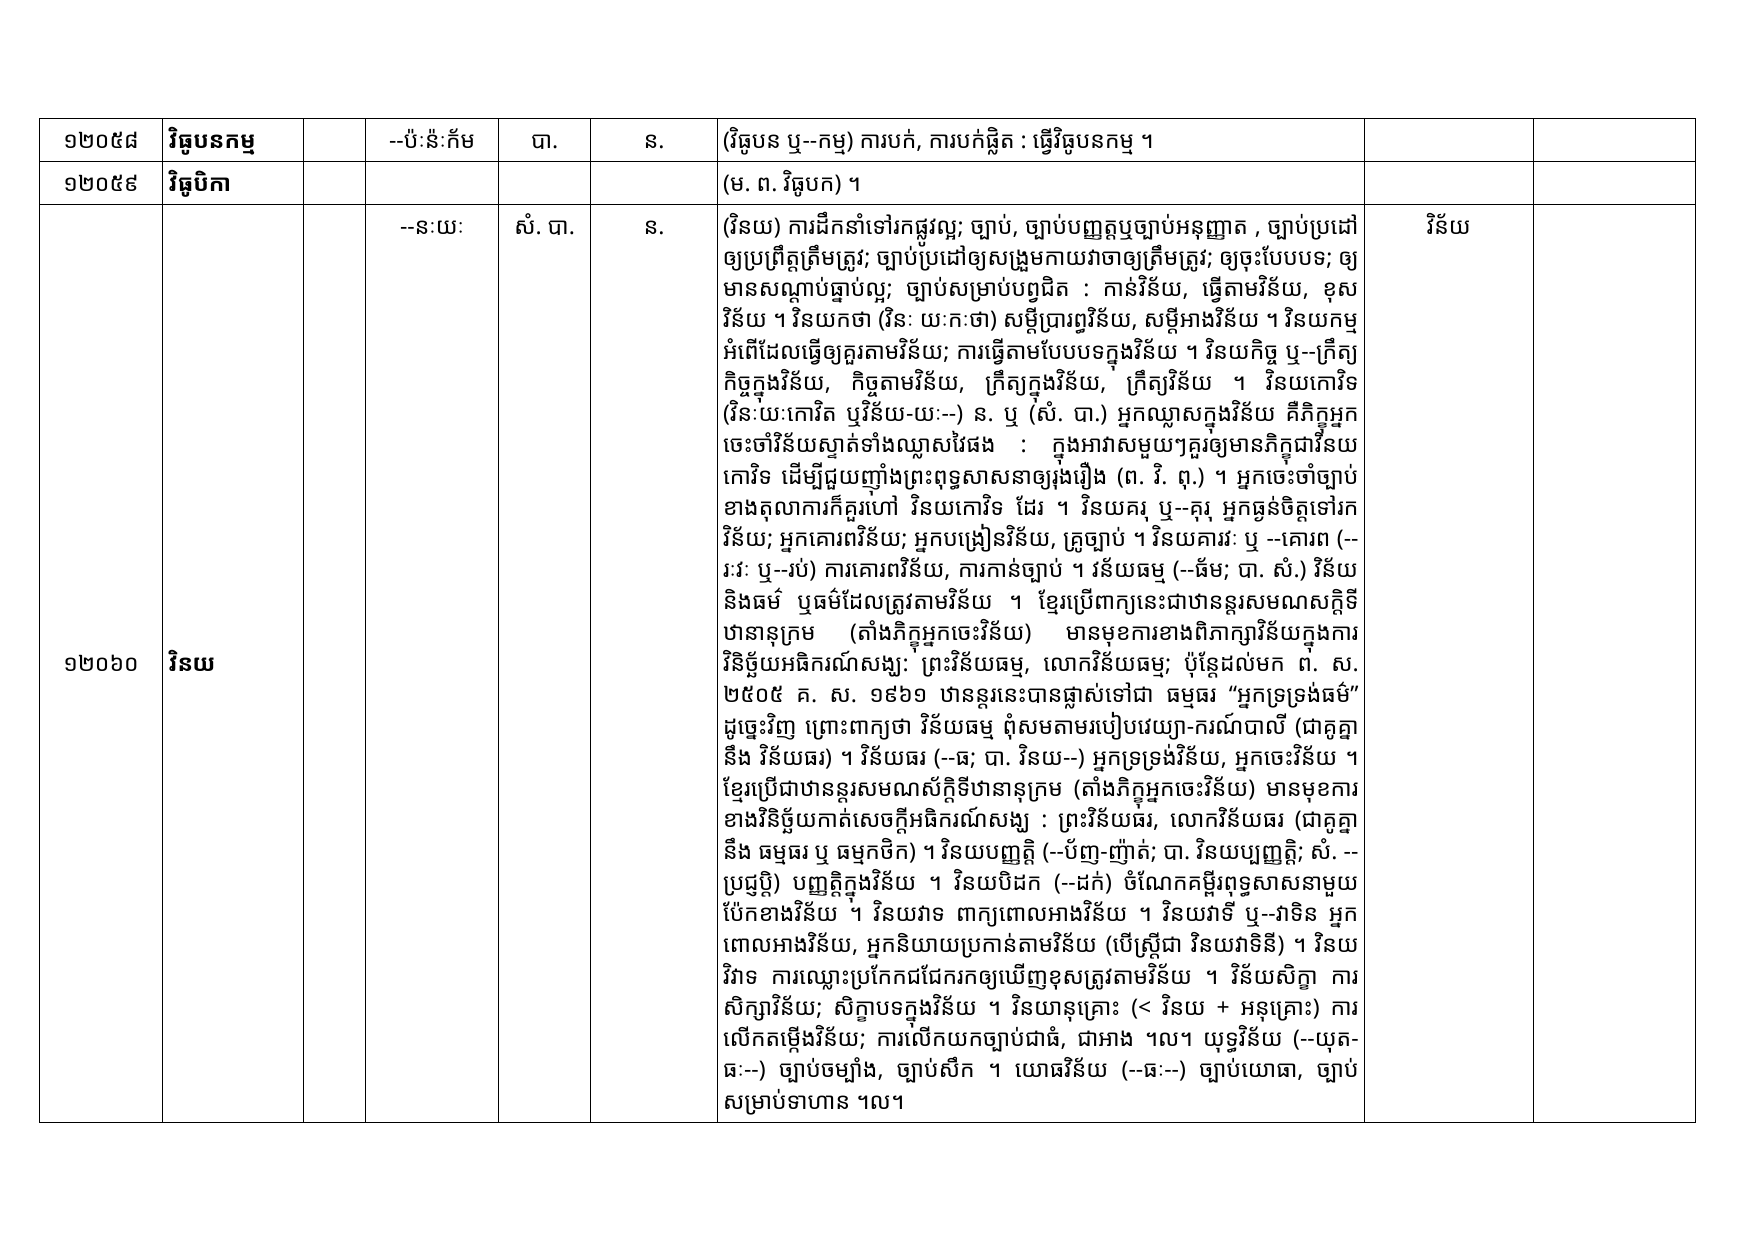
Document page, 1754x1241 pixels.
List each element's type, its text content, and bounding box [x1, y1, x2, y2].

table_cell វិធូបន​កម្ម [163, 119, 303, 161]
table_cell (ម. ព. វិធូបក) ។ [718, 162, 1364, 204]
table_cell ន. [591, 205, 717, 1122]
table_cell [591, 162, 717, 204]
table_cell [304, 119, 365, 161]
table_cell សំ. បា. [499, 205, 590, 1122]
table_cell [1534, 162, 1695, 204]
table_cell ន. [591, 119, 717, 161]
table_cell [1534, 205, 1695, 1122]
table_cell ១២០៥៩ [40, 162, 162, 204]
table_cell ១២០៥៨ [40, 119, 162, 161]
table_cell វិធូបិកា [163, 162, 303, 204]
table_cell (វិធូបន ឬ--កម្ម) ការ​បក់, ការ​បក់​ផ្លិត : ធ្វើ​វិធូបន​កម្ម ។ [718, 119, 1364, 161]
table_cell [499, 162, 590, 204]
table_cell វិនយ [163, 205, 303, 1122]
table_cell បា. [499, 119, 590, 161]
table_cell --នៈយៈ [366, 205, 498, 1122]
table_cell --ប៉ៈន៉ៈក័ម [366, 119, 498, 161]
table_cell [304, 205, 365, 1122]
table_cell [1534, 119, 1695, 161]
table_cell ១២០៦០ [40, 205, 162, 1122]
table_cell [1365, 162, 1533, 204]
table_cell វិន័យ [1365, 205, 1533, 1122]
table_cell (វិនយ) ការ​ដឹក​នាំ​ទៅ​រក​ផ្លូវ​ល្អ; ច្បាប់, ច្បាប់​បញ្ញត្ត​ឬ​ច្បាប់​អនុញ្ញាត , ច្បាប់​ប្រដៅ​ឲ្យ​ប្រព្រឹត្ត​ត្រឹម​ត្រូវ; ច្បាប់​ប្រដៅ​ឲ្យ​សង្រួម​កាយ​វាចា​ឲ្យ​ត្រឹម​ត្រូវ; ឲ្យ​ចុះ​បែប​បទ; ឲ្យ​មាន​សណ្ដាប់ធ្នាប់​ល្អ; ច្បាប់​សម្រាប់​បព្វជិត : កាន់​វិន័យ, ធ្វើ​តាម​វិន័យ, ខុស​វិន័យ ។ វិនយ​កថា (វិនៈ យៈកៈថា) សម្តី​ប្រារព្ធ​វិន័យ, សម្តី​អាង​វិន័យ ។ វិនយ​កម្ម អំពើ​ដែល​ធ្វើ​ឲ្យ​គួរ​តាម​វិន័យ; ការ​ធ្វើ​តាម​បែប​បទ​ក្នុង​វិន័យ ។ វិនយ​កិច្ច ឬ--ក្រឹត្យ កិច្ច​ក្នុង​វិន័យ, កិច្ច​តាម​វិន័យ, ក្រឹត្យ​ក្នុង​វិន័យ, ក្រឹត្យ​វិន័យ ។ វិនយ​កោវិទ (វិនៈយៈកោវិត ឬ​វិន័យ-យៈ--) ន. ឬ (សំ. បា.) អ្នក​ឈ្លាស​ក្នុង​វិន័យ គឺ​ភិក្ខុ​អ្នក​ចេះ​ចាំ​វិន័យ​ស្ទាត់​ទាំង​ឈ្លាស​វៃ​ផង : ក្នុង​អាវាស​មួយ​ៗ​គួរ​ឲ្យ​មាន​ភិក្ខុ​ជា​វិនយ​កោវិទ ដើម្បី​ជួយ​ញ៉ាំង​ព្រះ​ពុទ្ធ​សាសនា​ឲ្យ​រុងរឿង (ព. វិ. ពុ.) ។ អ្នក​ចេះ​ចាំ​ច្បាប់​ខាង​តុលាការ​ក៏​គួរ​ហៅ វិនយ​កោវិទ ដែរ ។ វិនយ​គរុ ឬ--គុរុ អ្នក​ធ្ងន់​ចិត្ត​ទៅ​រក​វិន័យ; អ្នក​គោរព​វិន័យ; អ្នក​បង្រៀន​វិន័យ, គ្រូ​ច្បាប់ ។ វិនយគារវៈ ឬ --គោរព (--រៈវៈ ឬ--រប់) ការ​គោរព​វិន័យ, ការ​កាន់​ច្បាប់ ។ វន័យ​ធម្ម (--ធ័ម; បា. សំ.) វិន័យ​និង​ធម៌ ឬ​ធម៌​ដែល​ត្រូវ​តាម​វិន័យ ។ ខ្មែរ​ប្រើ​ពាក្យ​នេះ​ជា​ឋានន្តរ​សមណ​សក្តិ​ទី​ឋានានុក្រម (តាំង​ភិក្ខុ​អ្នក​ចេះ​វិន័យ) មាន​មុខ​ការ​ខាង​ពិភាក្សា​វិន័យ​ក្នុង​ការ​វិនិច្ឆ័យ​អធិករណ៍​សង្ឃ: ព្រះ​វិន័យ​ធម្ម, លោក​វិន័យ​ធម្ម; ប៉ុន្តែ​ដល់​មក ព. ស. ២៥០៥ គ. ស. ១៩៦១ ឋានន្តរ​នេះ​បាន​ផ្លាស់​ទៅ​ជា ធម្មធរ “អ្នក​ទ្រទ្រង់​ធម៌” ដូច្នេះ​វិញ ព្រោះ​ពាក្យ​ថា វិន័យ​ធម្ម ពុំ​សម​តាម​របៀប​វេយ្យា-ករណ៍​បាលី (ជា​គូ​គ្នា​នឹង វិន័យ​ធរ) ។ វិន័យ​ធរ (--ធ; បា. វិនយ--) អ្នក​ទ្រទ្រង់​វិន័យ, អ្នក​ចេះ​វិន័យ ។ ខ្មែរ​ប្រើ​ជា​ឋានន្តរ​សមណ​ស័ក្តិ​ទី​ឋានានុក្រម (តាំង​ភិក្ខុ​អ្នក​ចេះ​វិន័យ) មាន​មុខការ​ខាង​វិនិច្ឆ័យ​កាត់​សេចក្ដី​អធិករណ៍​សង្ឃ : ព្រះ​វិន័យ​ធរ, លោក​វិន័យ​ធរ (ជា​គូ​គ្នា​នឹង ធម្ម​ធរ ឬ ធម្ម​កថិក) ។ វិនយ​បញ្ញត្តិ (--ប័ញ-ញ៉ាត់; បា. វិនយប្បញ្ញត្តិ; សំ. --ប្រជ្ញប្តិ) បញ្ញត្តិ​ក្នុង​វិន័យ ។ វិនយ​បិដក (--ដក់) ចំណែក​គម្ពីរ​ពុទ្ធ​សាសនា​មួយ​ប៉ែក​ខាង​វិន័យ ។ វិនយ​វាទ ពាក្យ​ពោល​អាង​វិន័យ ។ វិនយ​វាទី ឬ--វាទិន អ្នក​ពោល​អាង​វិន័យ, អ្នក​និយាយ​ប្រកាន់​តាម​វិន័យ (បើ​ស្រ្តី​ជា វិនយ​វាទិនី) ។ វិនយ​វិវាទ ការ​ឈ្លោះ​ប្រកែក​ជជែក​រក​ឲ្យ​ឃើញ​ខុស​ត្រូវ​តាម​វិន័យ ។ វិន័យ​សិក្ខា ការ​សិក្សា​វិន័យ; សិក្ខាបទ​ក្នុង​វិន័យ ។ វិនយានុគ្រោះ (< វិនយ + អនុគ្រោះ) ការ​លើក​តម្កើង​វិន័យ; ការ​លើក​យក​ច្បាប់​ជា​ធំ, ជា​អាង ។ល។ យុទ្ធ​វិន័យ (--យុត-ធៈ--) ច្បាប់​ចម្បាំង, ច្បាប់​សឹក ។ យោធ​វិន័យ (--ធៈ--) ច្បាប់​យោធា, ច្បាប់​សម្រាប់​ទាហាន ។ល។ [718, 205, 1364, 1122]
table_cell [304, 162, 365, 204]
table_cell [366, 162, 498, 204]
table_cell [1365, 119, 1533, 161]
